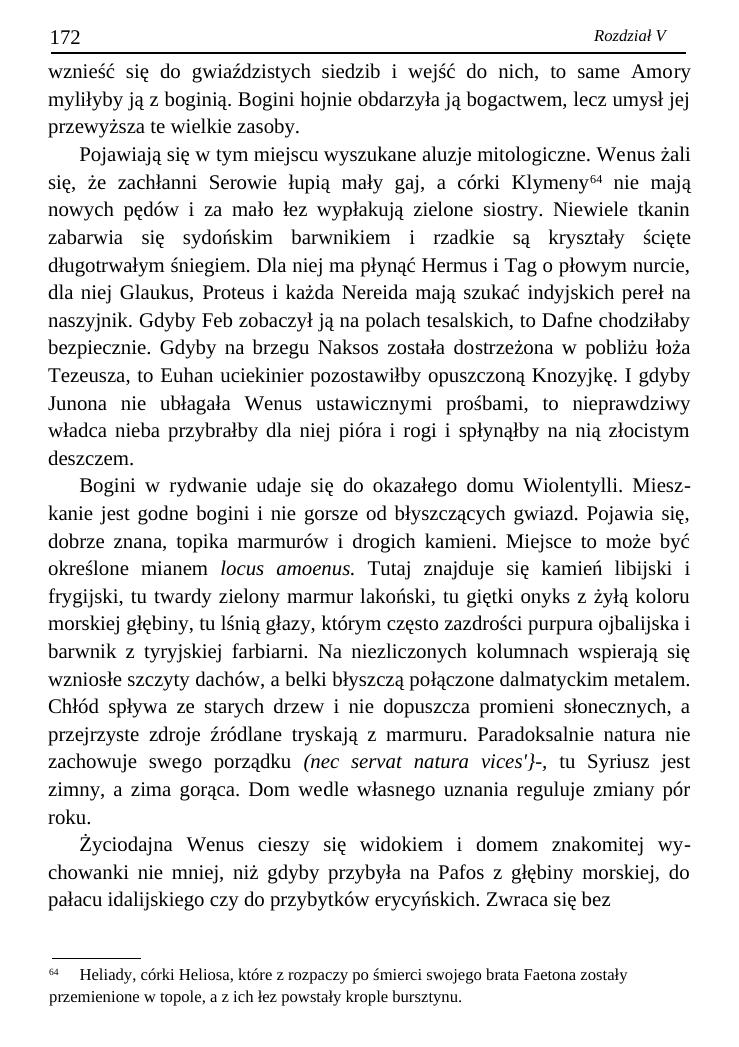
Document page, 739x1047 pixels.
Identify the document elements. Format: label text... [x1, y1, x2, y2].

text Bogini w rydwanie udaje się do okazałego domu Wiolentylli. Miesz­kanie jest godne bogini i nie gorsze od błyszczących gwiazd. Pojawia się, dobrze znana, topika marmurów i drogich kamieni. Miejsce to może być określone mianem locus amoenus. Tutaj znajduje się kamień libijski i frygijski, tu twardy zielony marmur lakoński, tu giętki onyks z żyłą koloru morskiej głębiny, tu lśnią głazy, którym często zazdrości purpura ojbalijska i barwnik z tyryjskiej farbiarni. Na niezliczonych kolumnach wspierają się wzniosłe szczyty dachów, a belki błyszczą po­łączone dalmatyckim metalem. Chłód spływa ze starych drzew i nie dopuszcza promieni słonecznych, a przejrzyste zdroje źródlane tryska­ją z marmuru. Paradoksalnie natura nie zachowuje swego porządku (nec servat natura vices'}-, tu Syriusz jest zimny, a zima gorąca. Dom we­dle własnego uznania reguluje zmiany pór roku. [48, 473, 691, 829]
text wznieść się do gwiaździstych siedzib i wejść do nich, to same Amo­ry myliłyby ją z boginią. Bogini hojnie obdarzyła ją bogactwem, lecz umysł jej przewyższa te wielkie zasoby. [48, 59, 691, 138]
text 172 [49, 25, 85, 49]
text Rozdział V [594, 26, 690, 45]
text Pojawiają się w tym miejscu wyszukane aluzje mitologiczne. We­nus żali się, że zachłanni Serowie łupią mały gaj, a córki Klymeny64 nie mają nowych pędów i za mało łez wypłakują zielone siostry. Niewiele tkanin zabarwia się sydońskim barwnikiem i rzadkie są kryształy ścię­te długotrwałym śniegiem. Dla niej ma płynąć Hermus i Tag o płowym nurcie, dla niej Glaukus, Proteus i każda Nereida mają szukać indyj­skich pereł na naszyjnik. Gdyby Feb zobaczył ją na polach tesalskich, to Dafne chodziłaby bezpiecznie. Gdyby na brzegu Naksos została do­strzeżona w pobliżu łoża Tezeusza, to Euhan uciekinier pozostawiłby opuszczoną Knozyjkę. I gdyby Junona nie ubłagała Wenus ustawiczny­mi prośbami, to nieprawdziwy władca nieba przybrałby dla niej pióra i rogi i spłynąłby na nią złocistym deszczem. [48, 142, 691, 470]
text 64 Heliady, córki Heliosa, które z rozpaczy po śmierci swojego brata Faetona zostały przemienione w topole, a z ich łez powstały krople bursztynu. [49, 964, 691, 1006]
text Życiodajna Wenus cieszy się widokiem i domem znakomitej wy­chowanki nie mniej, niż gdyby przybyła na Pafos z głębiny morskiej, do pałacu idalijskiego czy do przybytków erycyńskich. Zwraca się bez­ [48, 832, 691, 911]
